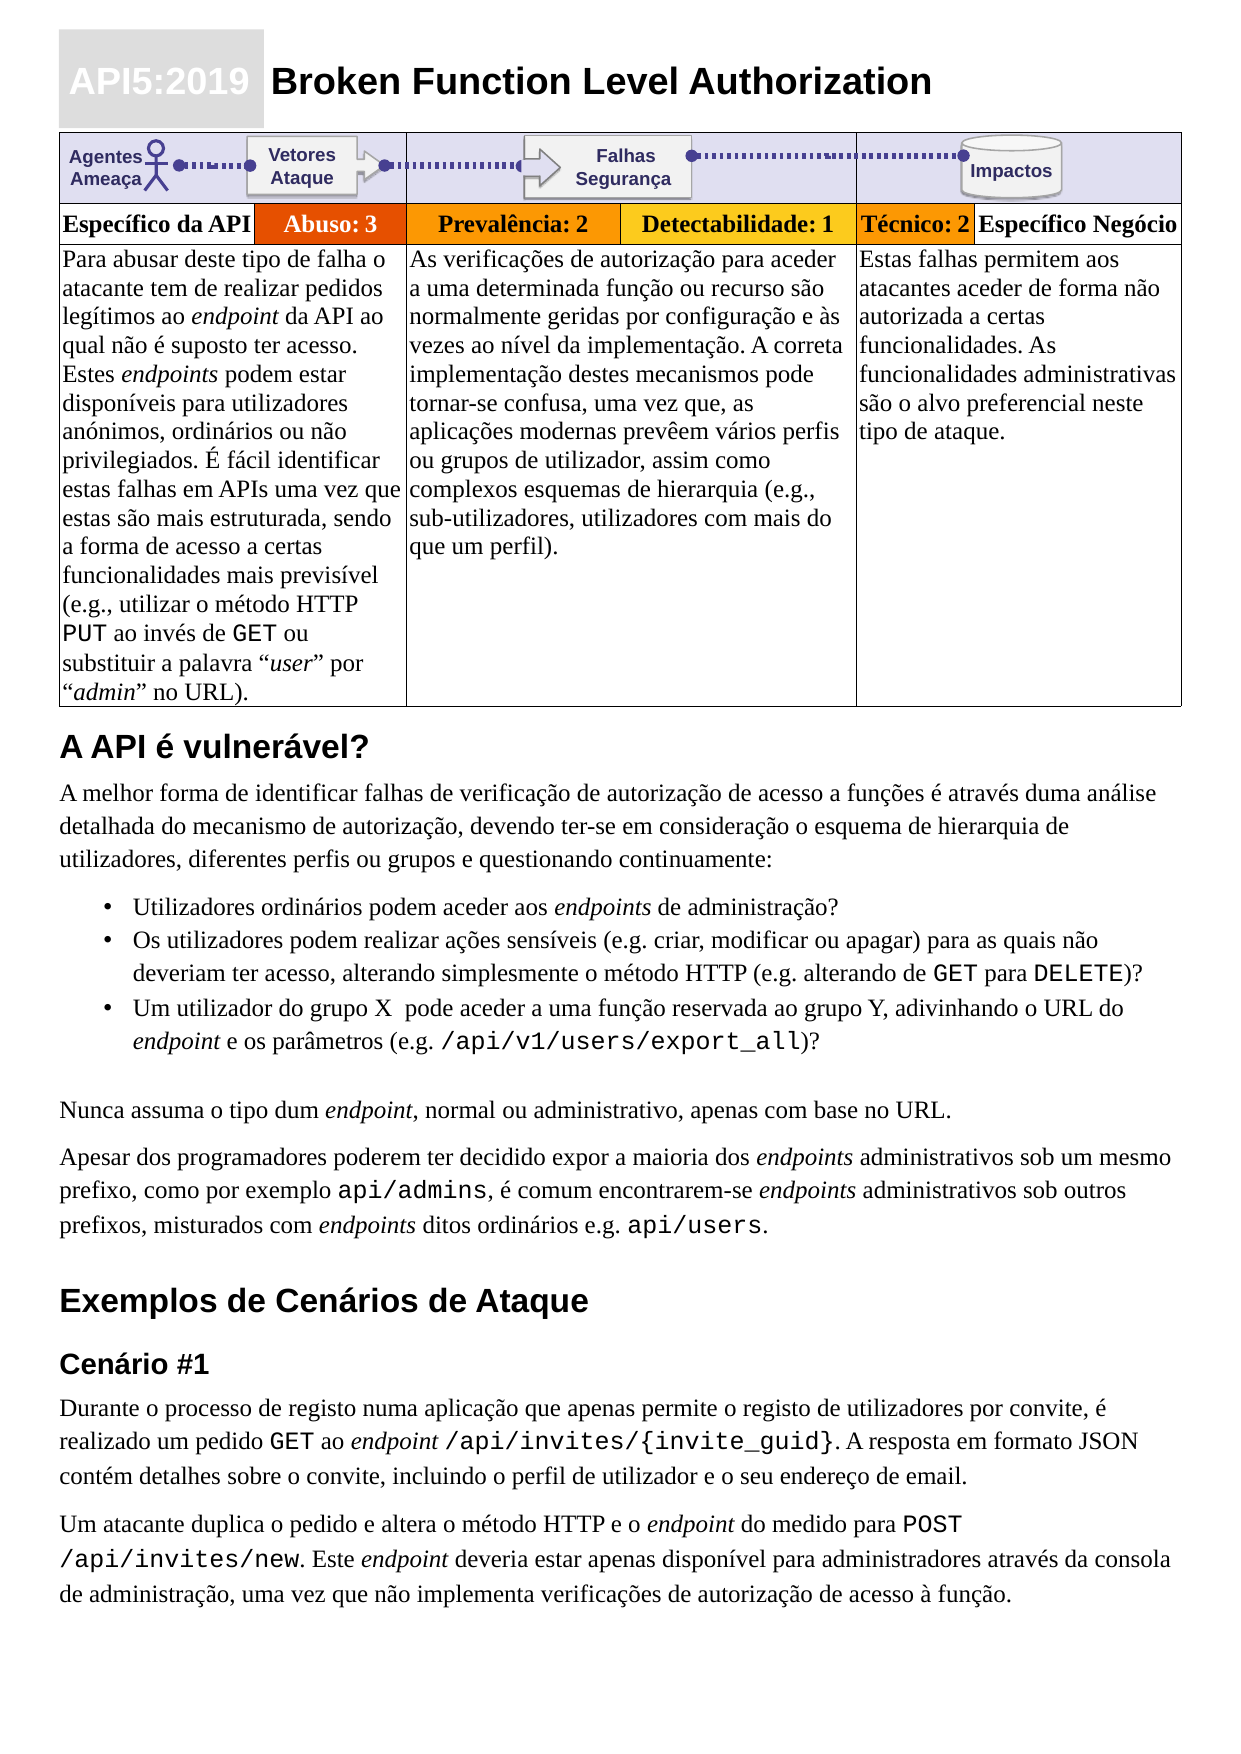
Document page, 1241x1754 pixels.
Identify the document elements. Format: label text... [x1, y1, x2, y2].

table_header [60, 133, 254, 203]
table_cell Específico da API [60, 204, 254, 244]
text Nunca assuma o tipo dum endpoint, normal ou administrativo, apenas com base no URL. [59, 1095, 1181, 1123]
table_cell Específico Negócio [975, 204, 1181, 244]
text A melhor forma de identificar falhas de verificação de autorização de acesso a funções é através duma análise detalhada do mecanismo de autorização, devendo ter-se em consideração o esquema de hierarquia de utilizadores, diferentes perfis ou grupos e questionando continuamente: [59, 778, 1181, 873]
subtitle Exemplos de Cenários de Ataque [59, 1281, 1181, 1320]
text Durante o processo de registo numa aplicação que apenas permite o registo de utilizadores por convite, é realizado um pedido GET ao endpoint /api/invites/{invite_guid}. A resposta em formato JSON contém detalhes sobre o convite, incluindo o perfil de utilizador e o seu endereço de email. [59, 1393, 1181, 1490]
table_header [857, 133, 974, 203]
table_header [407, 133, 620, 203]
text Um atacante duplica o pedido e altera o método HTTP e o endpoint do medido para POST /api/invites/new. Este endpoint deveria estar apenas disponível para administradores através da consola de administração, uma vez que não implementa verificações de autorização de acesso à função. [59, 1509, 1181, 1608]
table_header [974, 133, 1181, 203]
table_cell Técnico: 2 [857, 204, 974, 244]
table_header [254, 133, 406, 203]
text Apesar dos programadores poderem ter decidido expor a maioria dos endpoints administrativos sob um mesmo prefixo, como por exemplo api/admins, é comum encontrarem-se endpoints administrativos sob outros prefixos, misturados com endpoints ditos ordinários e.g. api/users. [59, 1142, 1181, 1241]
table_cell Detectabilidade: 1 [621, 204, 856, 244]
table_header [620, 133, 856, 203]
subtitle A API é vulnerável? [59, 727, 1181, 766]
table_cell Estas falhas permitem aos atacantes aceder de forma não autorizada a certas funcionalidades. As funcionalidades administrativas são o alvo preferencial neste tipo de ataque. [857, 245, 1181, 706]
subtitle Cenário #1 [59, 1347, 1181, 1381]
list Os utilizadores podem realizar ações sensíveis (e.g. criar, modificar ou apagar) para as quais não deveriam ter acesso, alterando simplesmente o método HTTP (e.g. alterando de GET para DELETE)? [103, 925, 1181, 989]
table_cell Para abusar deste tipo de falha o atacante tem de realizar pedidos legítimos ao endpoint da API ao qual não é suposto ter acesso. Estes endpoints podem estar disponíveis para utilizadores anónimos, ordinários ou não privilegiados. É fácil identificar estas falhas em APIs uma vez que estas são mais estruturada, sendo a forma de acesso a certas funcionalidades mais previsível (e.g., utilizar o método HTTP PUT ao invés de GET ou substituir a palavra “user” por “admin” no URL). [60, 245, 406, 706]
table_cell Abuso: 3 [255, 204, 406, 244]
table_cell As verificações de autorização para aceder a uma determinada função ou recurso são normalmente geridas por configuração e às vezes ao nível da implementação. A correta implementação destes mecanismos pode tornar-se confusa, uma vez que, as aplicações modernas prevêem vários perfis ou grupos de utilizador, assim como complexos esquemas de hierarquia (e.g., sub-utilizadores, utilizadores com mais do que um perfil). [407, 245, 856, 706]
list Um utilizador do grupo X pode aceder a uma função reservada ao grupo Y, adivinhando o URL do endpoint e os parâmetros (e.g. /api/v1/users/export_all)? [103, 993, 1181, 1057]
list Utilizadores ordinários podem aceder aos endpoints de administração? [103, 892, 1181, 921]
table_cell Prevalência: 2 [407, 204, 620, 244]
